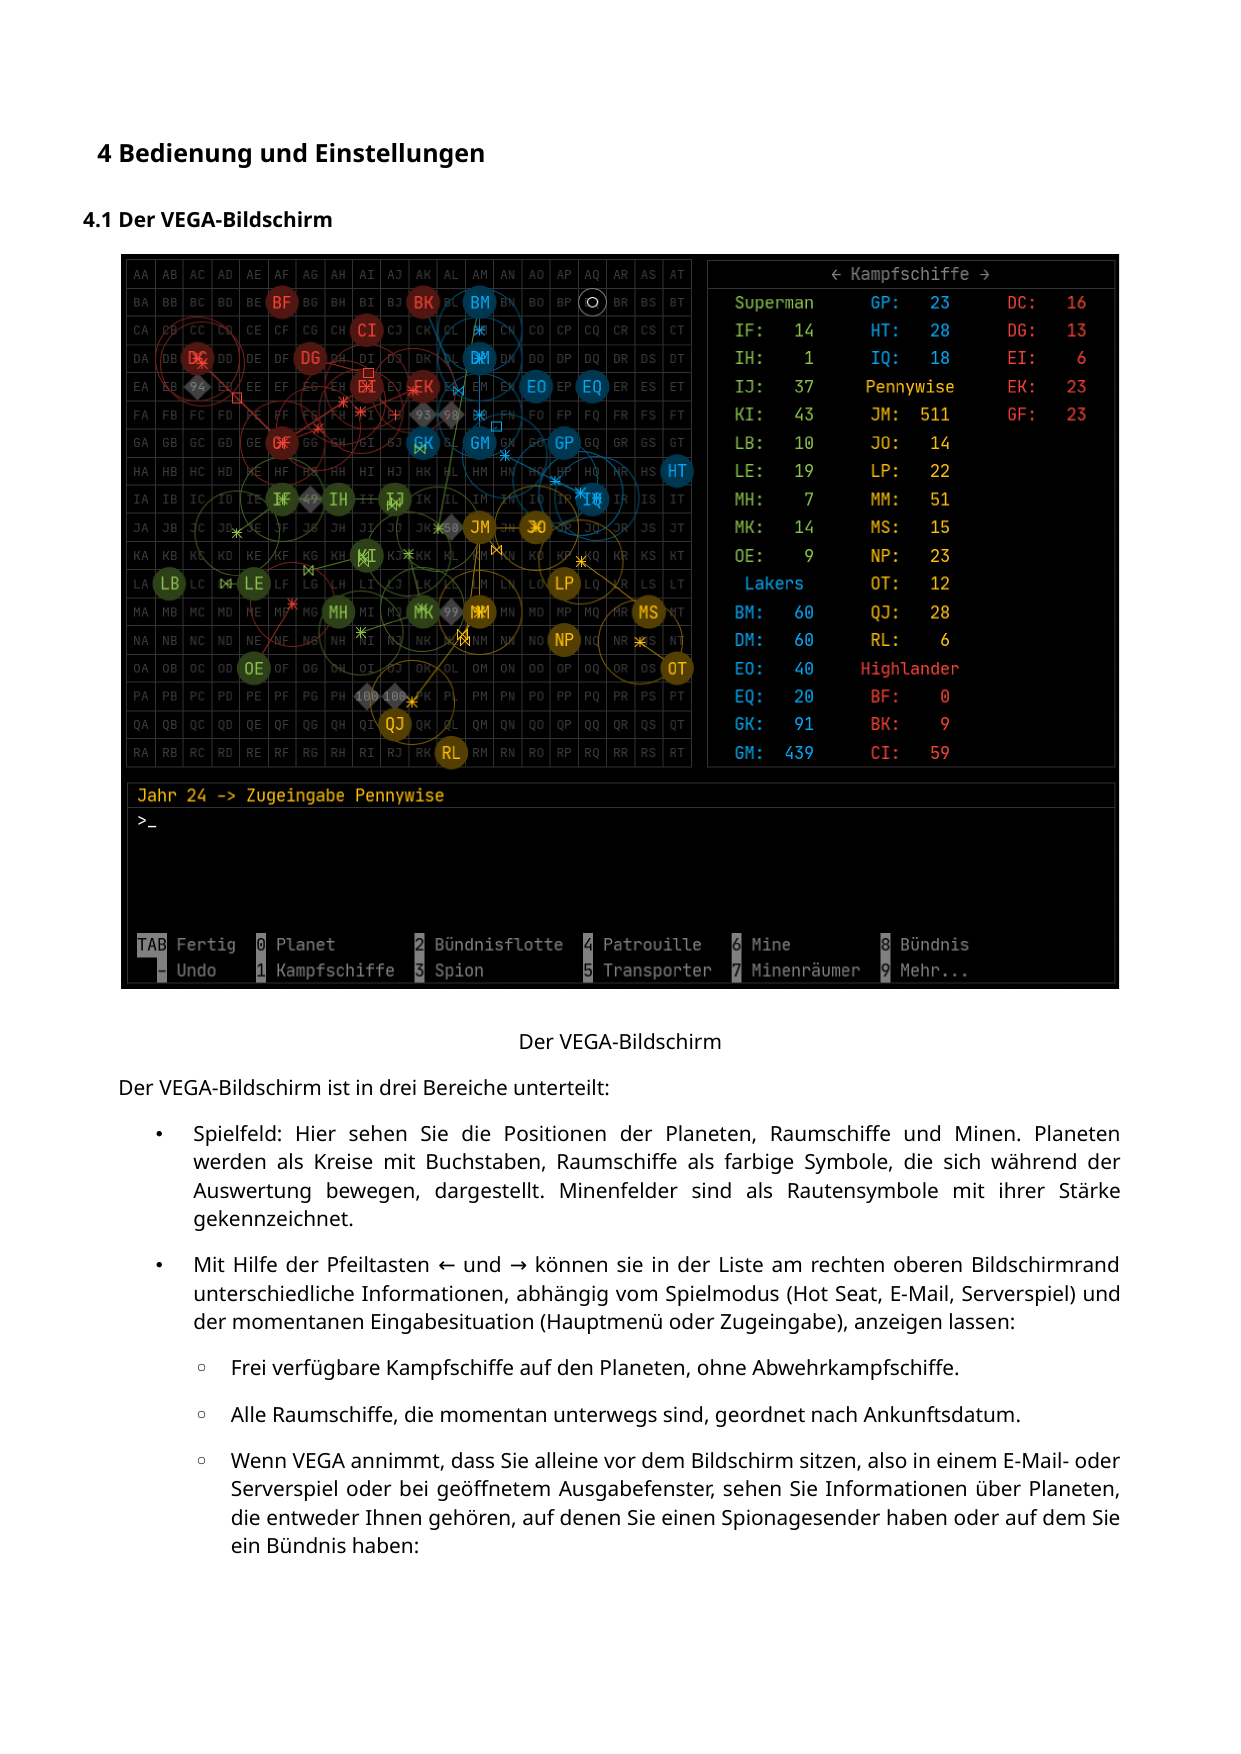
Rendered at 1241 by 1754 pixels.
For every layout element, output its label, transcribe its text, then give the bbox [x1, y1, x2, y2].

subtitle Bedienung und Einstellungen [118, 136, 1122, 170]
list Mit Hilfe der Pfeiltasten ← und → können sie in der Liste am rechten oberen Bildschirmrand unterschiedliche Informationen, abhängig vom Spielmodus (Hot Seat, E-Mail, Serverspiel) und der momentanen Eingabesituation (Hauptmenü oder Zugeingabe), anzeigen lassen: [156, 1251, 1122, 1336]
text Der VEGA-Bildschirm [118, 989, 1122, 1055]
text Der VEGA-Bildschirm ist in drei Bereiche unterteilt: [118, 1073, 1122, 1101]
list Frei verfügbare Kampfschiffe auf den Planeten, ohne Abwehrkampfschiffe. [193, 1353, 1122, 1382]
subtitle Der VEGA-Bildschirm [118, 205, 1122, 234]
list Alle Raumschiffe, die momentan unterwegs sind, geordnet nach Ankunftsdatum. [193, 1400, 1122, 1428]
picture [121, 254, 1120, 989]
list Spielfeld: Hier sehen Sie die Positionen der Planeten, Raumschiffe und Minen. Planeten werden als Kreise mit Buchstaben, Raumschiffe als farbige Symbole, die sich während der Auswertung bewegen, dargestellt. Minenfelder sind als Rautensymbole mit ihrer Stärke gekennzeichnet. [156, 1119, 1122, 1233]
list Wenn VEGA annimmt, dass Sie alleine vor dem Bildschirm sitzen, also in einem E-Mail- oder Serverspiel oder bei geöffnetem Ausgabefenster, sehen Sie Informationen über Planeten, die entweder Ihnen gehören, auf denen Sie einen Spionagesender haben oder auf dem Sie ein Bündnis haben: [193, 1446, 1122, 1559]
